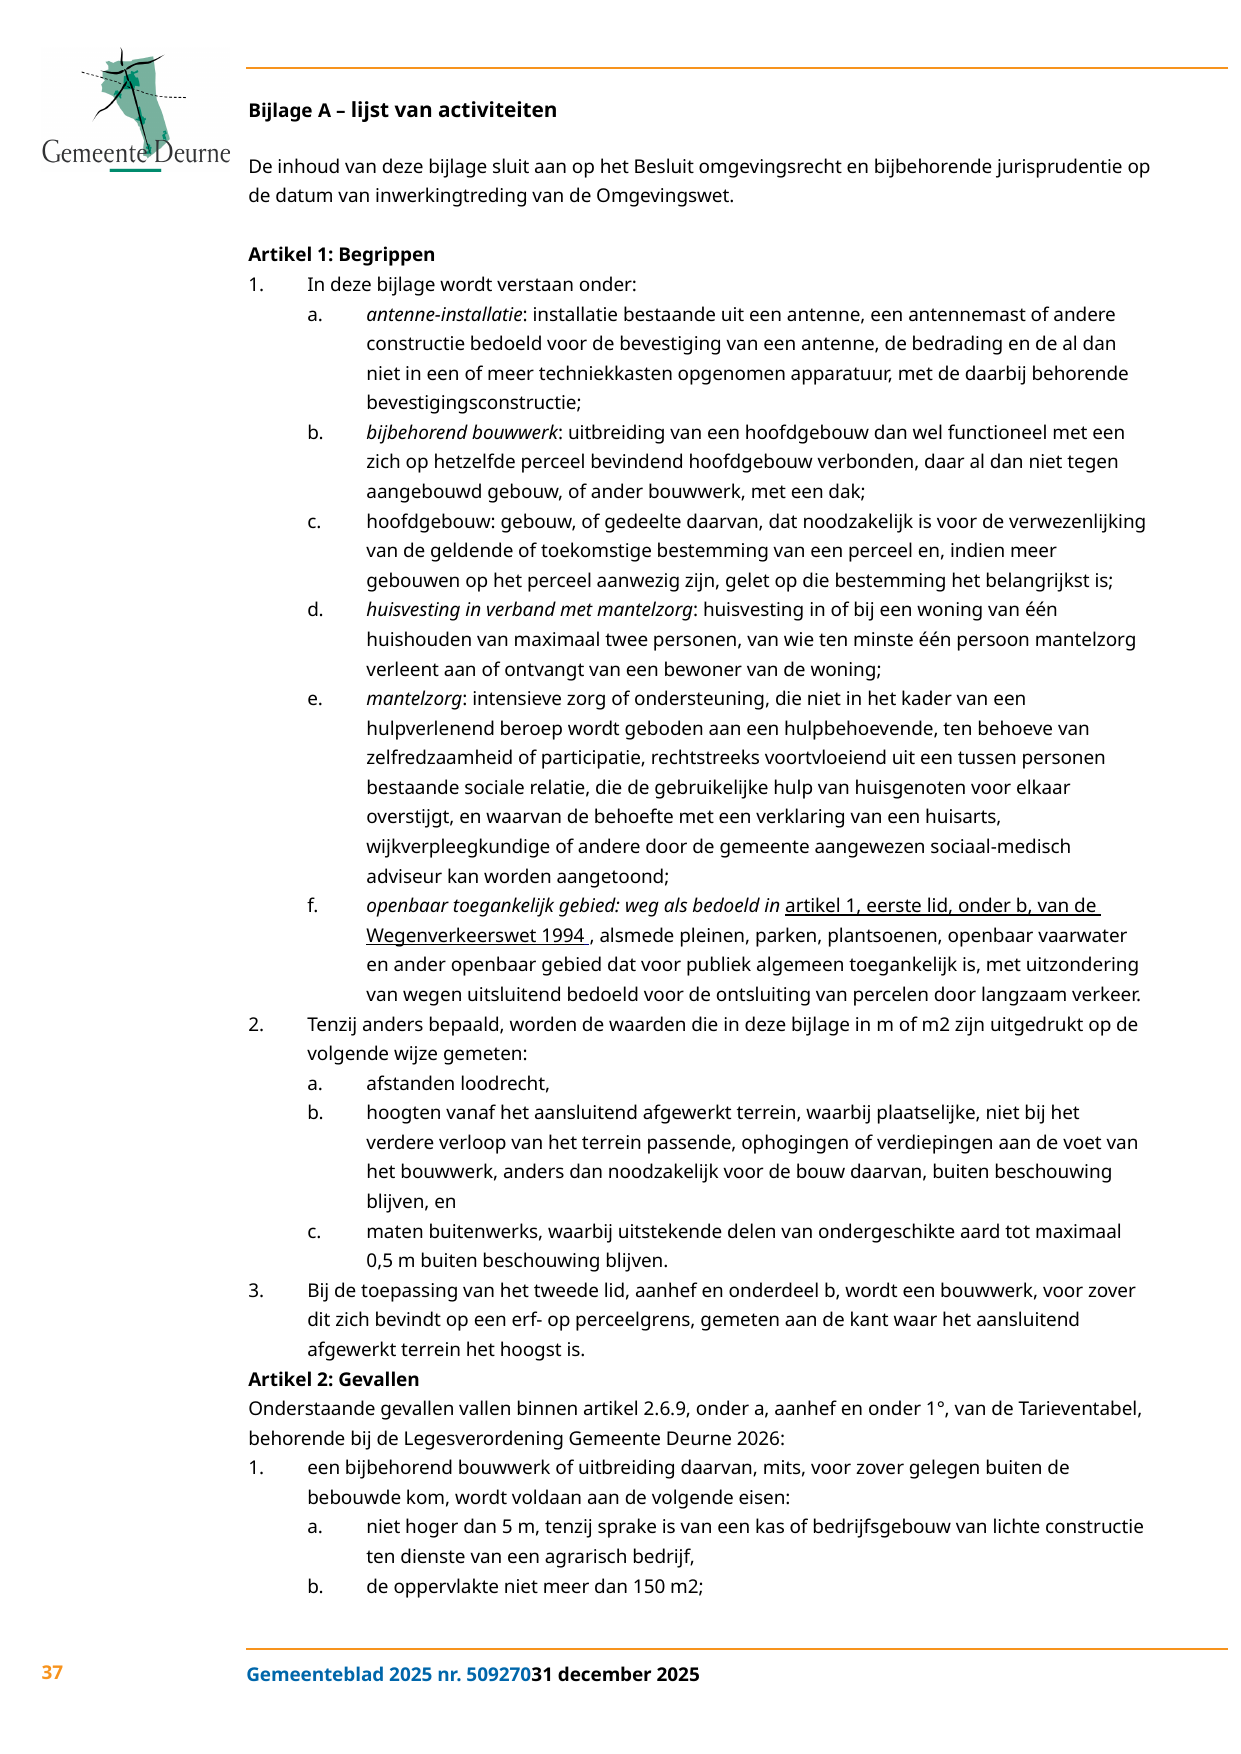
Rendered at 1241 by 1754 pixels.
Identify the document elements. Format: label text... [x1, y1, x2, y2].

picture [41, 47, 231, 172]
list Tenzij anders bepaald, worden de waarden die in deze bijlage in m of m2 zijn uitgedrukt op de volgende wijze gemeten: [248, 1011, 1152, 1066]
list Bij de toepassing van het tweede lid, aanhef en onderdeel b, wordt een bouwwerk, voor zover dit zich bevindt op een erf- op perceelgrens, gemeten aan de kant waar het aansluitend afgewerkt terrein het hoogst is. [248, 1277, 1152, 1362]
list hoogten vanaf het aansluitend afgewerkt terrein, waarbij plaatselijke, niet bij het verdere verloop van het terrein passende, ophogingen of verdiepingen aan de voet van het bouwwerk, anders dan noodzakelijk voor de bouw daarvan, buiten beschouwing blijven, en [307, 1099, 1152, 1214]
list openbaar toegankelijk gebied: weg als bedoeld in artikel 1, eerste lid, onder b, van de Wegenverkeerswet 1994 , alsmede pleinen, parken, plantsoenen, openbaar vaarwater en ander openbaar gebied dat voor publiek algemeen toegankelijk is, met uitzondering van wegen uitsluitend bedoeld voor de ontsluiting van percelen door langzaam verkeer. [307, 892, 1152, 1007]
list niet hoger dan 5 m, tenzij sprake is van een kas of bedrijfsgebouw van lichte constructie ten dienste van een agrarisch bedrijf, [307, 1514, 1152, 1569]
list huisvesting in verband met mantelzorg: huisvesting in of bij een woning van één huishouden van maximaal twee personen, van wie ten minste één persoon mantelzorg verleent aan of ontvangt van een bewoner van de woning; [307, 597, 1152, 682]
list In deze bijlage wordt verstaan onder: [248, 271, 1152, 297]
list hoofdgebouw: gebouw, of gedeelte daarvan, dat noodzakelijk is voor de verwezenlijking van de geldende of toekomstige bestemming van een perceel en, indien meer gebouwen op het perceel aanwezig zijn, gelet op die bestemming het belangrijkst is; [307, 508, 1152, 593]
list mantelzorg: intensieve zorg of ondersteuning, die niet in het kader van een hulpverlenend beroep wordt geboden aan een hulpbehoevende, ten behoeve van zelfredzaamheid of participatie, rechtstreeks voortvloeiend uit een tussen personen bestaande sociale relatie, die de gebruikelijke hulp van huisgenoten voor elkaar overstijgt, en waarvan de behoefte met een verklaring van een huisarts, wijkverpleegkundige of andere door de gemeente aangewezen sociaal-medisch adviseur kan worden aangetoond; [307, 685, 1152, 889]
list maten buitenwerks, waarbij uitstekende delen van ondergeschikte aard tot maximaal 0,5 m buiten beschouwing blijven. [307, 1218, 1152, 1273]
list een bijbehorend bouwwerk of uitbreiding daarvan, mits, voor zover gelegen buiten de bebouwde kom, wordt voldaan aan de volgende eisen: [248, 1454, 1152, 1510]
text Artikel 2: Gevallen [248, 1366, 1152, 1392]
list bijbehorend bouwwerk: uitbreiding van een hoofdgebouw dan wel functioneel met een zich op hetzelfde perceel bevindend hoofdgebouw verbonden, daar al dan niet tegen aangebouwd gebouw, of ander bouwwerk, met een dak; [307, 419, 1152, 504]
text De inhoud van deze bijlage sluit aan op het Besluit omgevingsrecht en bijbehorende jurisprudentie op de datum van inwerkingtreding van de Omgevingswet. [248, 153, 1152, 208]
list afstanden loodrecht, [307, 1070, 1152, 1096]
list antenne-installatie: installatie bestaande uit een antenne, een antennemast of andere constructie bedoeld voor de bevestiging van een antenne, de bedrading en de al dan niet in een of meer techniekkasten opgenomen apparatuur, met de daarbij behorende bevestigingsconstructie; [307, 301, 1152, 415]
list de oppervlakte niet meer dan 150 m2; [307, 1573, 1152, 1599]
text Onderstaande gevallen vallen binnen artikel 2.6.9, onder a, aanhef en onder 1°, van de Tarieventabel, behorende bij de Legesverordening Gemeente Deurne 2026: [248, 1395, 1152, 1451]
text Artikel 1: Begrippen [248, 242, 1152, 267]
text Bijlage A – lijst van activiteiten [248, 95, 1152, 123]
